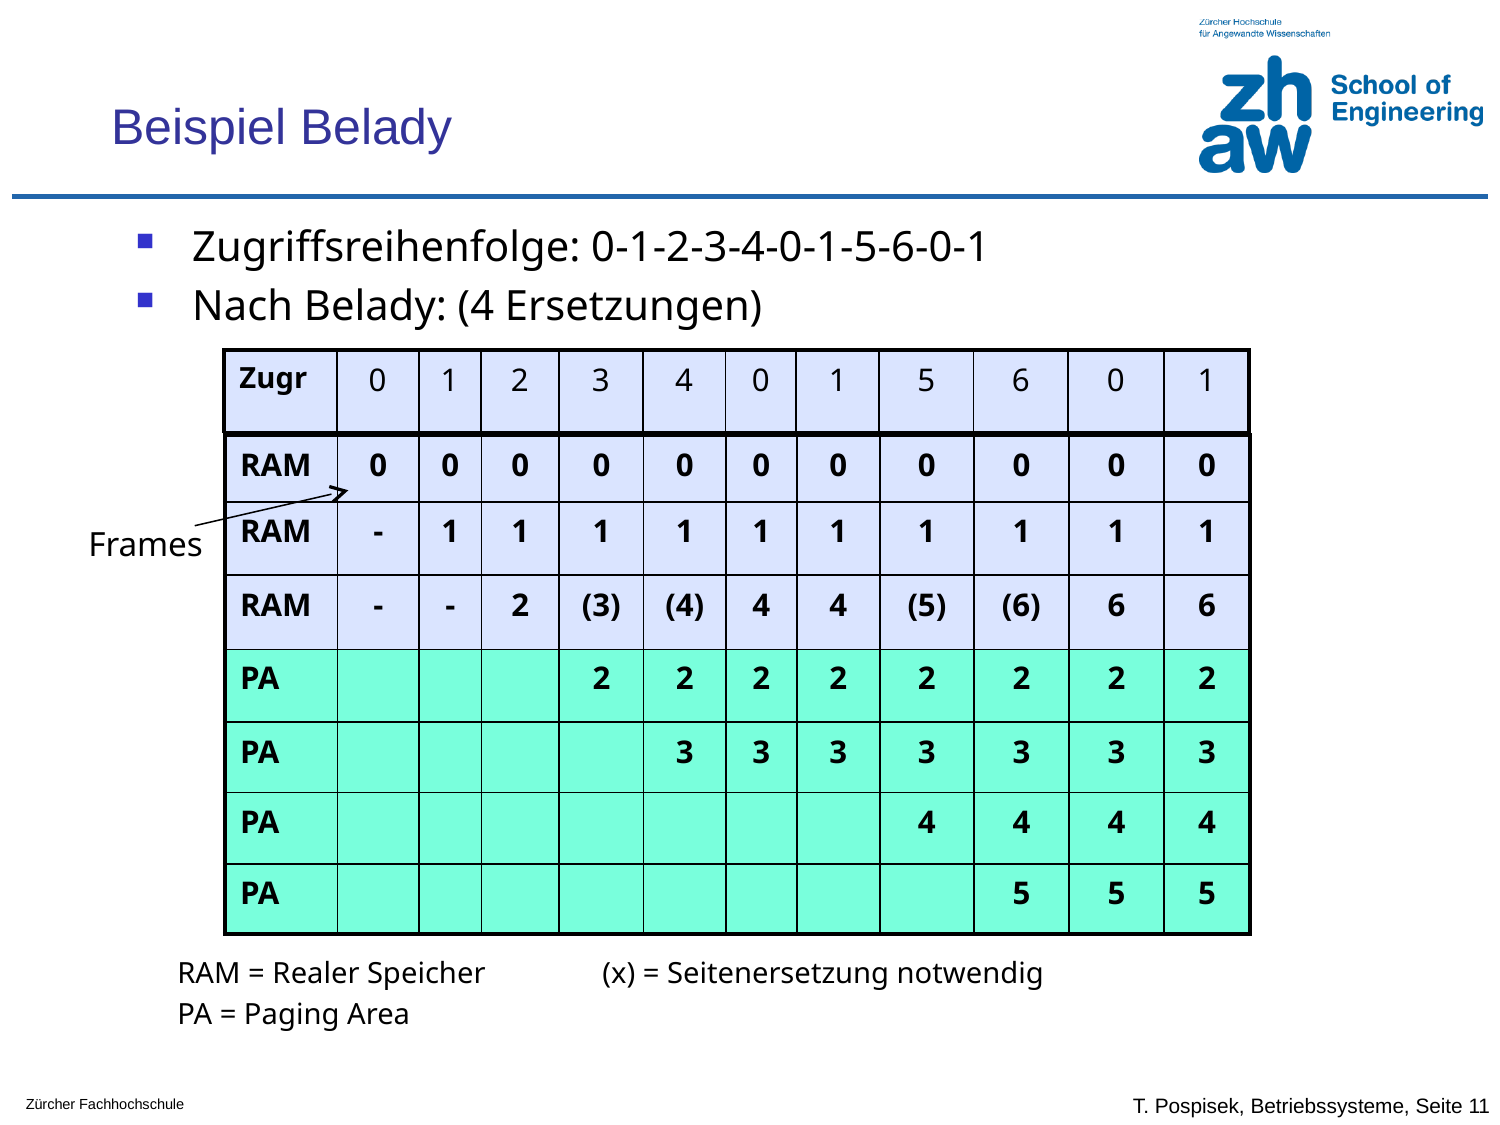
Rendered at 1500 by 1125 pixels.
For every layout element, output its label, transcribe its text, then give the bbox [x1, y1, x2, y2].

table_cell 1 [1165, 503, 1248, 574]
table_cell 2 [727, 650, 796, 721]
table_cell 1 [798, 503, 879, 574]
table_cell 1 [1070, 503, 1163, 574]
table_cell 1 [975, 503, 1068, 574]
table_header 5 [880, 352, 973, 431]
table_cell (5) [881, 576, 973, 649]
table_cell 2 [1070, 650, 1163, 721]
table_cell (6) [975, 576, 1068, 649]
table_cell 5 [975, 865, 1068, 932]
table_cell 4 [727, 576, 796, 649]
table_cell 1 [420, 503, 481, 574]
table_cell [482, 723, 558, 792]
picture [1199, 19, 1483, 173]
table_header 0 [338, 437, 418, 501]
table_header 0 [726, 352, 795, 431]
table_header 0 [644, 437, 725, 501]
table_cell [338, 865, 418, 932]
table_header 0 [560, 437, 643, 501]
table_cell 1 [881, 503, 973, 574]
text_box Frames [73, 515, 219, 571]
table_header 0 [1070, 437, 1163, 501]
table_cell [727, 865, 796, 932]
table_cell 5 [1165, 865, 1248, 932]
table_cell [420, 865, 481, 932]
table_header 0 [1165, 437, 1248, 501]
table_header 1 [420, 352, 480, 431]
table_header 6 [974, 352, 1067, 431]
table_cell [482, 865, 558, 932]
table_header 2 [482, 352, 558, 431]
table_cell 1 [482, 503, 558, 574]
table_cell [482, 793, 558, 863]
table_cell 2 [798, 650, 879, 721]
table_cell 3 [975, 723, 1068, 792]
table_cell - [338, 576, 418, 649]
table_cell - [420, 576, 481, 649]
table_header 0 [1069, 352, 1163, 431]
table_cell PA [227, 723, 337, 792]
table_cell [482, 650, 558, 721]
table_cell [338, 650, 418, 721]
table_cell 3 [881, 723, 973, 792]
table_cell 3 [644, 723, 725, 792]
table_header 0 [482, 437, 558, 501]
table_cell RAM [227, 503, 337, 574]
table_header 0 [727, 437, 796, 501]
table_cell [560, 865, 643, 932]
table_cell 1 [727, 503, 796, 574]
table_cell 3 [1070, 723, 1163, 792]
table_cell [338, 723, 418, 792]
table_header RAM [227, 437, 337, 501]
table_cell RAM [227, 503, 285, 517]
table_cell 6 [1165, 576, 1248, 649]
list Zugriffsreihenfolge: 0-1-2-3-4-0-1-5-6-0-1 Nach Belady: (4 Ersetzungen) [120, 212, 1375, 375]
table_cell - [338, 503, 418, 574]
table_cell [560, 793, 643, 863]
table_header 4 [644, 352, 725, 431]
table_header 0 [975, 437, 1068, 501]
table_cell 4 [1165, 793, 1248, 863]
table_cell [420, 650, 481, 721]
table_cell (4) [644, 576, 725, 649]
table_cell 2 [644, 650, 725, 721]
table_cell (3) [560, 576, 643, 649]
table_header 0 [338, 352, 418, 431]
table_cell 4 [1070, 793, 1163, 863]
table_cell [420, 723, 481, 792]
table_cell 2 [482, 576, 558, 649]
table_cell [338, 793, 418, 863]
table_header 3 [560, 352, 642, 431]
table_cell [727, 793, 796, 863]
title Beispiel Belady [96, 50, 1375, 163]
table_header 0 [420, 437, 481, 501]
table_cell PA [227, 865, 337, 932]
table_cell 1 [560, 503, 643, 574]
table_header 1 [797, 352, 878, 431]
table_cell PA [227, 793, 337, 863]
table_header 0 [881, 437, 973, 501]
table_cell 4 [975, 793, 1068, 863]
table_cell RAM [227, 576, 337, 649]
table_cell 2 [881, 650, 973, 721]
table_cell [798, 793, 879, 863]
text_box RAM = Realer Speicher (x) = Seitenersetzung notwendig PA = Paging Area [162, 946, 1363, 1047]
table_cell 5 [1070, 865, 1163, 932]
table_cell [881, 865, 973, 932]
table_cell 2 [975, 650, 1068, 721]
table_cell [644, 793, 725, 863]
table_cell [798, 865, 879, 932]
table_cell 4 [881, 793, 973, 863]
table_cell 6 [1070, 576, 1163, 649]
table_header 0 [798, 437, 879, 501]
table_cell 2 [1165, 650, 1248, 721]
table_cell 3 [727, 723, 796, 792]
table_header 1 [1165, 352, 1247, 431]
table_cell 3 [798, 723, 879, 792]
table_cell [560, 723, 643, 792]
table_cell 4 [798, 576, 879, 649]
table_header Zugr [226, 352, 336, 431]
table_cell 1 [644, 503, 725, 574]
table_cell PA [227, 650, 337, 721]
table_cell 2 [560, 650, 643, 721]
table_cell [420, 793, 481, 863]
table_cell [644, 865, 725, 932]
table_cell 3 [1165, 723, 1248, 792]
